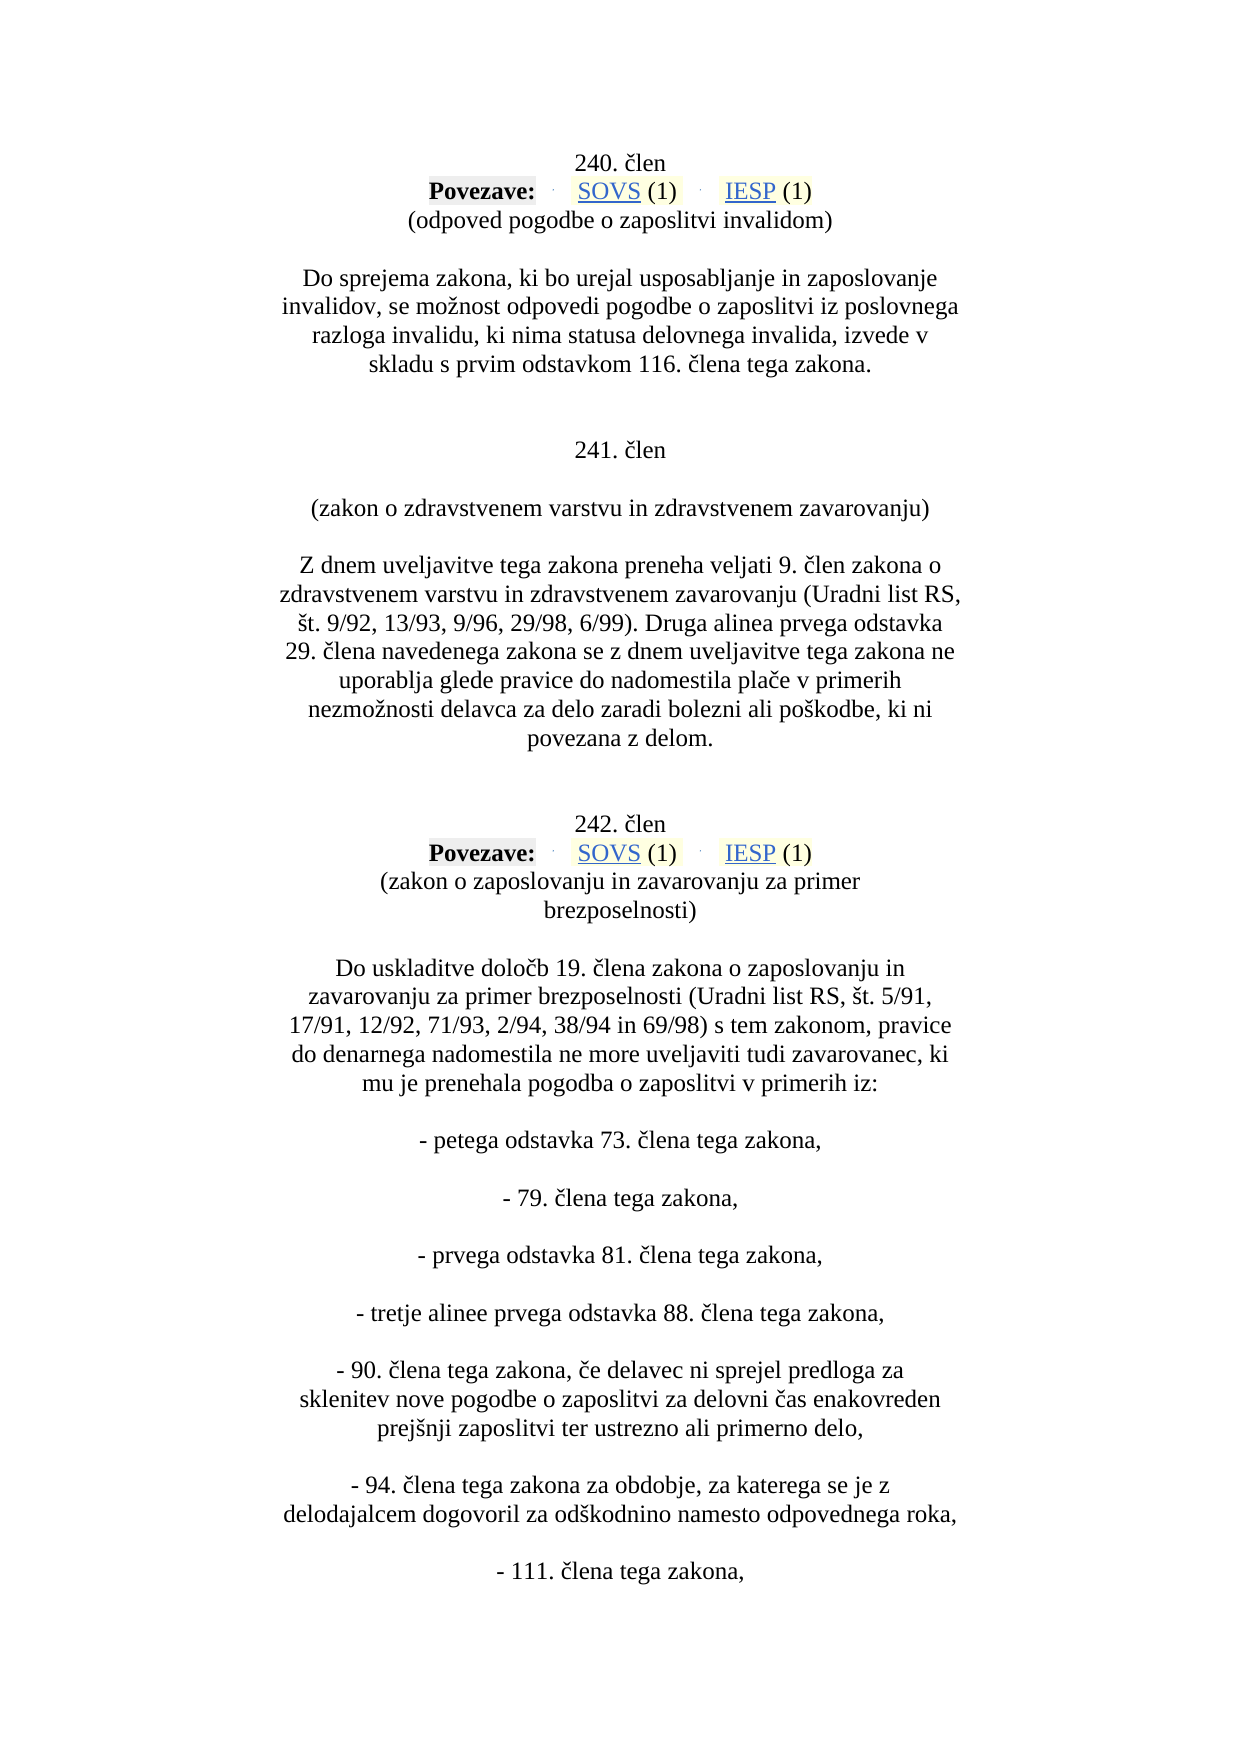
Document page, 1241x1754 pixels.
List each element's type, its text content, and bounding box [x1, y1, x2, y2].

table_header 240. člen Povezave: SOVS (1) IESP (1) (odpoved pogodbe o zaposlitvi invalidom) Do sprejema zakona, ki bo urejal usposabljanje in zaposlovanje invalidov, se možnost odpovedi pogodbe o zaposlitvi iz poslovnega razloga invalidu, ki nima statusa delovnega invalida, izvede v skladu s prvim odstavkom 116. člena tega zakona. 241. člen (zakon o zdravstvenem varstvu in zdravstvenem zavarovanju) Z dnem uveljavitve tega zakona preneha veljati 9. člen zakona o zdravstvenem varstvu in zdravstvenem zavarovanju (Uradni list RS, št. 9/92, 13/93, 9/96, 29/98, 6/99). Druga alinea prvega odstavka 29. člena navedenega zakona se z dnem uveljavitve tega zakona ne uporablja glede pravice do nadomestila plače v primerih nezmožnosti delavca za delo zaradi bolezni ali poškodbe, ki ni povezana z delom. 242. člen Povezave: SOVS (1) IESP (1) (zakon o zaposlovanju in zavarovanju za primer brezposelnosti) Do uskladitve določb 19. člena zakona o zaposlovanju in zavarovanju za primer brezposelnosti (Uradni list RS, št. 5/91, 17/91, 12/92, 71/93, 2/94, 38/94 in 69/98) s tem zakonom, pravice do denarnega nadomestila ne more uveljaviti tudi zavarovanec, ki mu je prenehala pogodba o zaposlitvi v primerih iz: - petega odstavka 73. člena tega zakona, - 79. člena tega zakona, - prvega odstavka 81. člena tega zakona, - tretje alinee prvega odstavka 88. člena tega zakona, - 90. člena tega zakona, če delavec ni sprejel predloga za sklenitev nove pogodbe o zaposlitvi za delovni čas enakovreden prejšnji zaposlitvi ter ustrezno ali primerno delo, - 94. člena tega zakona za obdobje, za katerega se je z delodajalcem dogovoril za odškodnino namesto odpovednega roka, - 111. člena tega zakona, [138, 148, 1102, 1585]
